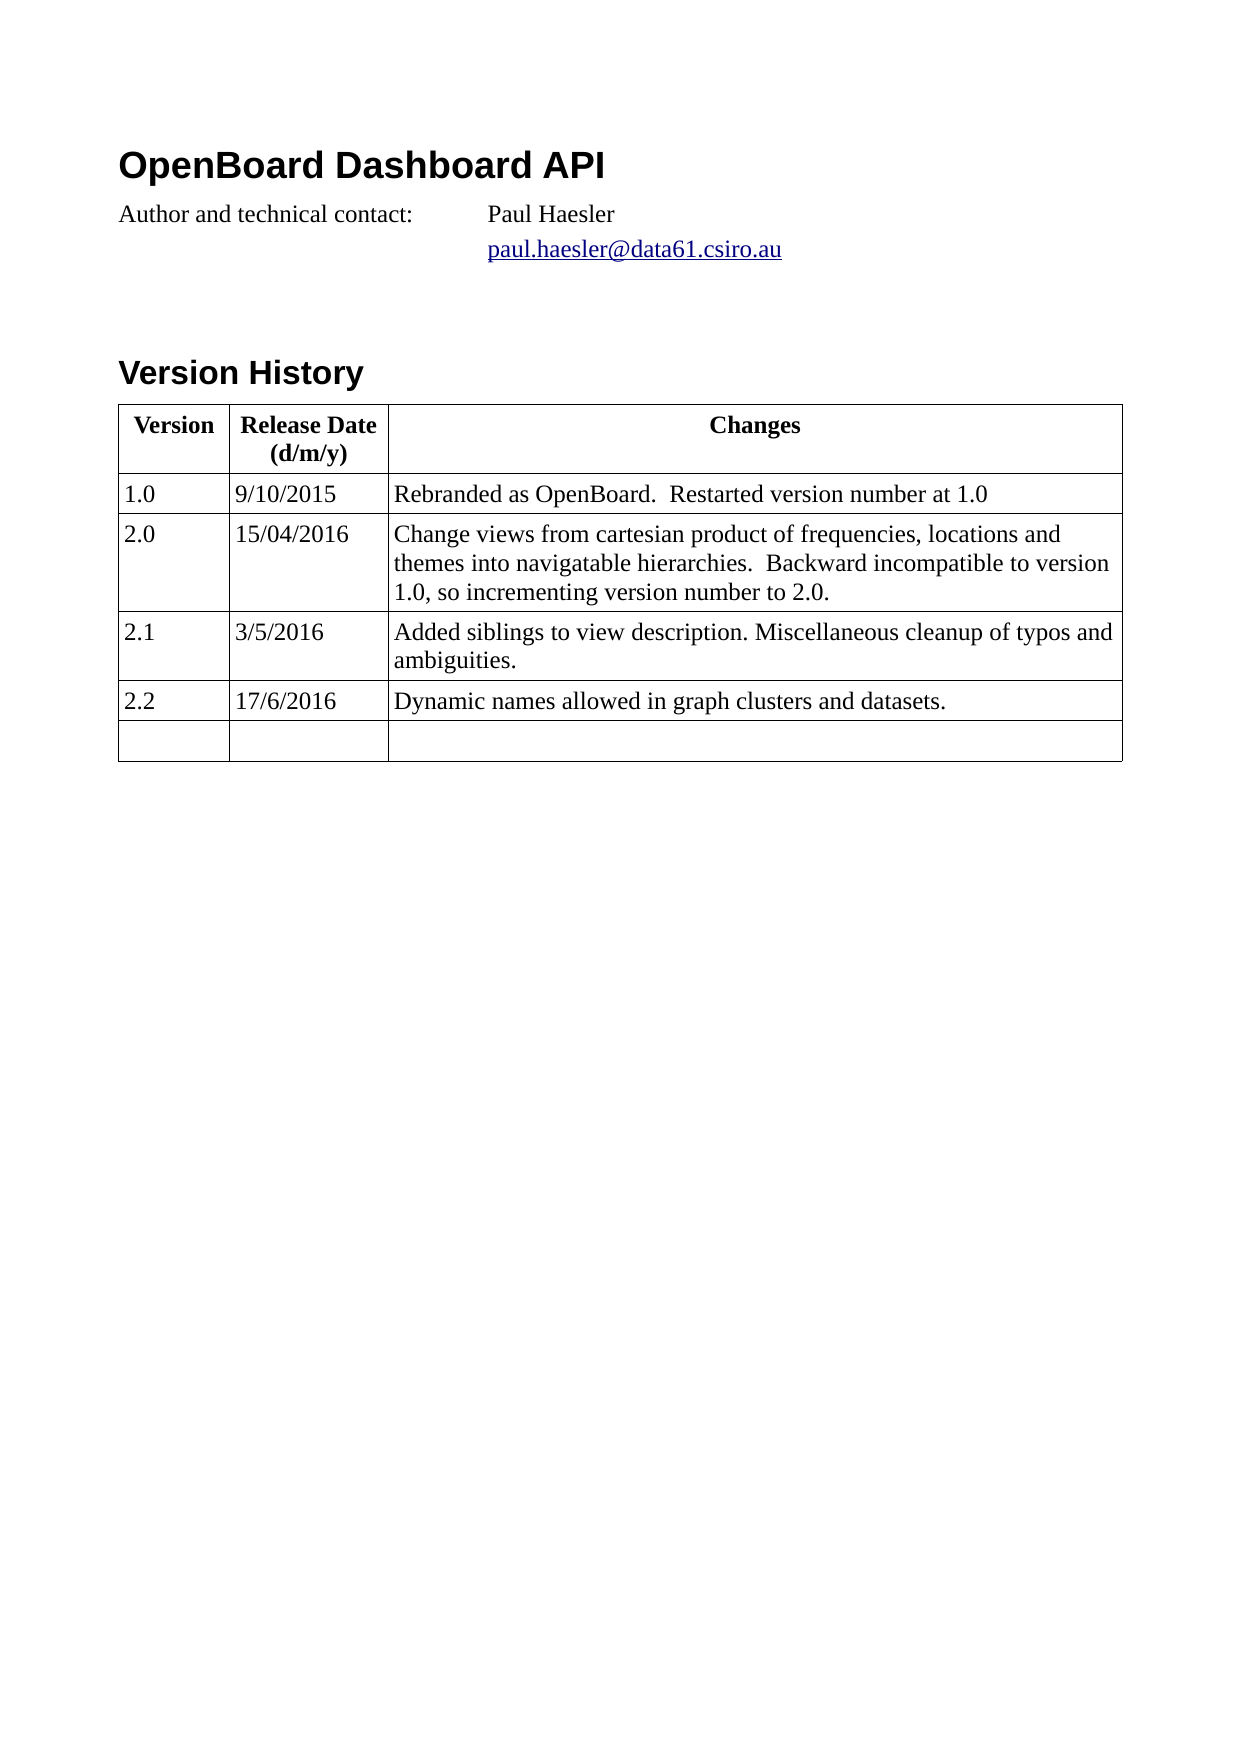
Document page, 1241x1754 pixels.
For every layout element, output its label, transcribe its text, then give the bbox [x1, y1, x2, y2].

table_header Release Date (d/m/y) [230, 405, 388, 473]
table_cell 3/5/2016 [230, 612, 388, 680]
table_cell 9/10/2015 [230, 474, 388, 513]
table_cell [389, 721, 1122, 761]
table_cell 1.0 [119, 474, 229, 513]
table_cell 2.2 [119, 681, 229, 720]
table_cell [230, 721, 388, 761]
table_header Version [119, 405, 229, 473]
table_cell Dynamic names allowed in graph clusters and datasets. [389, 681, 1122, 720]
subtitle OpenBoard Dashboard API [118, 143, 1122, 187]
table_cell 2.1 [119, 612, 229, 680]
table_cell 2.0 [119, 514, 229, 611]
table_cell 17/6/2016 [230, 681, 388, 720]
table_cell Rebranded as OpenBoard. Restarted version number at 1.0 [389, 474, 1122, 513]
subtitle Version History [118, 353, 1122, 391]
table_cell 15/04/2016 [230, 514, 388, 611]
table_cell Added siblings to view description. Miscellaneous cleanup of typos and ambiguities. [389, 612, 1122, 680]
table_header Changes [389, 405, 1122, 473]
table_cell [119, 721, 229, 761]
table_cell Change views from cartesian product of frequencies, locations and themes into navigatable hierarchies. Backward incompatible to version 1.0, so incrementing version number to 2.0. [389, 514, 1122, 611]
subtitle Author and technical contact: Paul Haesler paul.haesler@data61.csiro.au [118, 199, 1122, 262]
